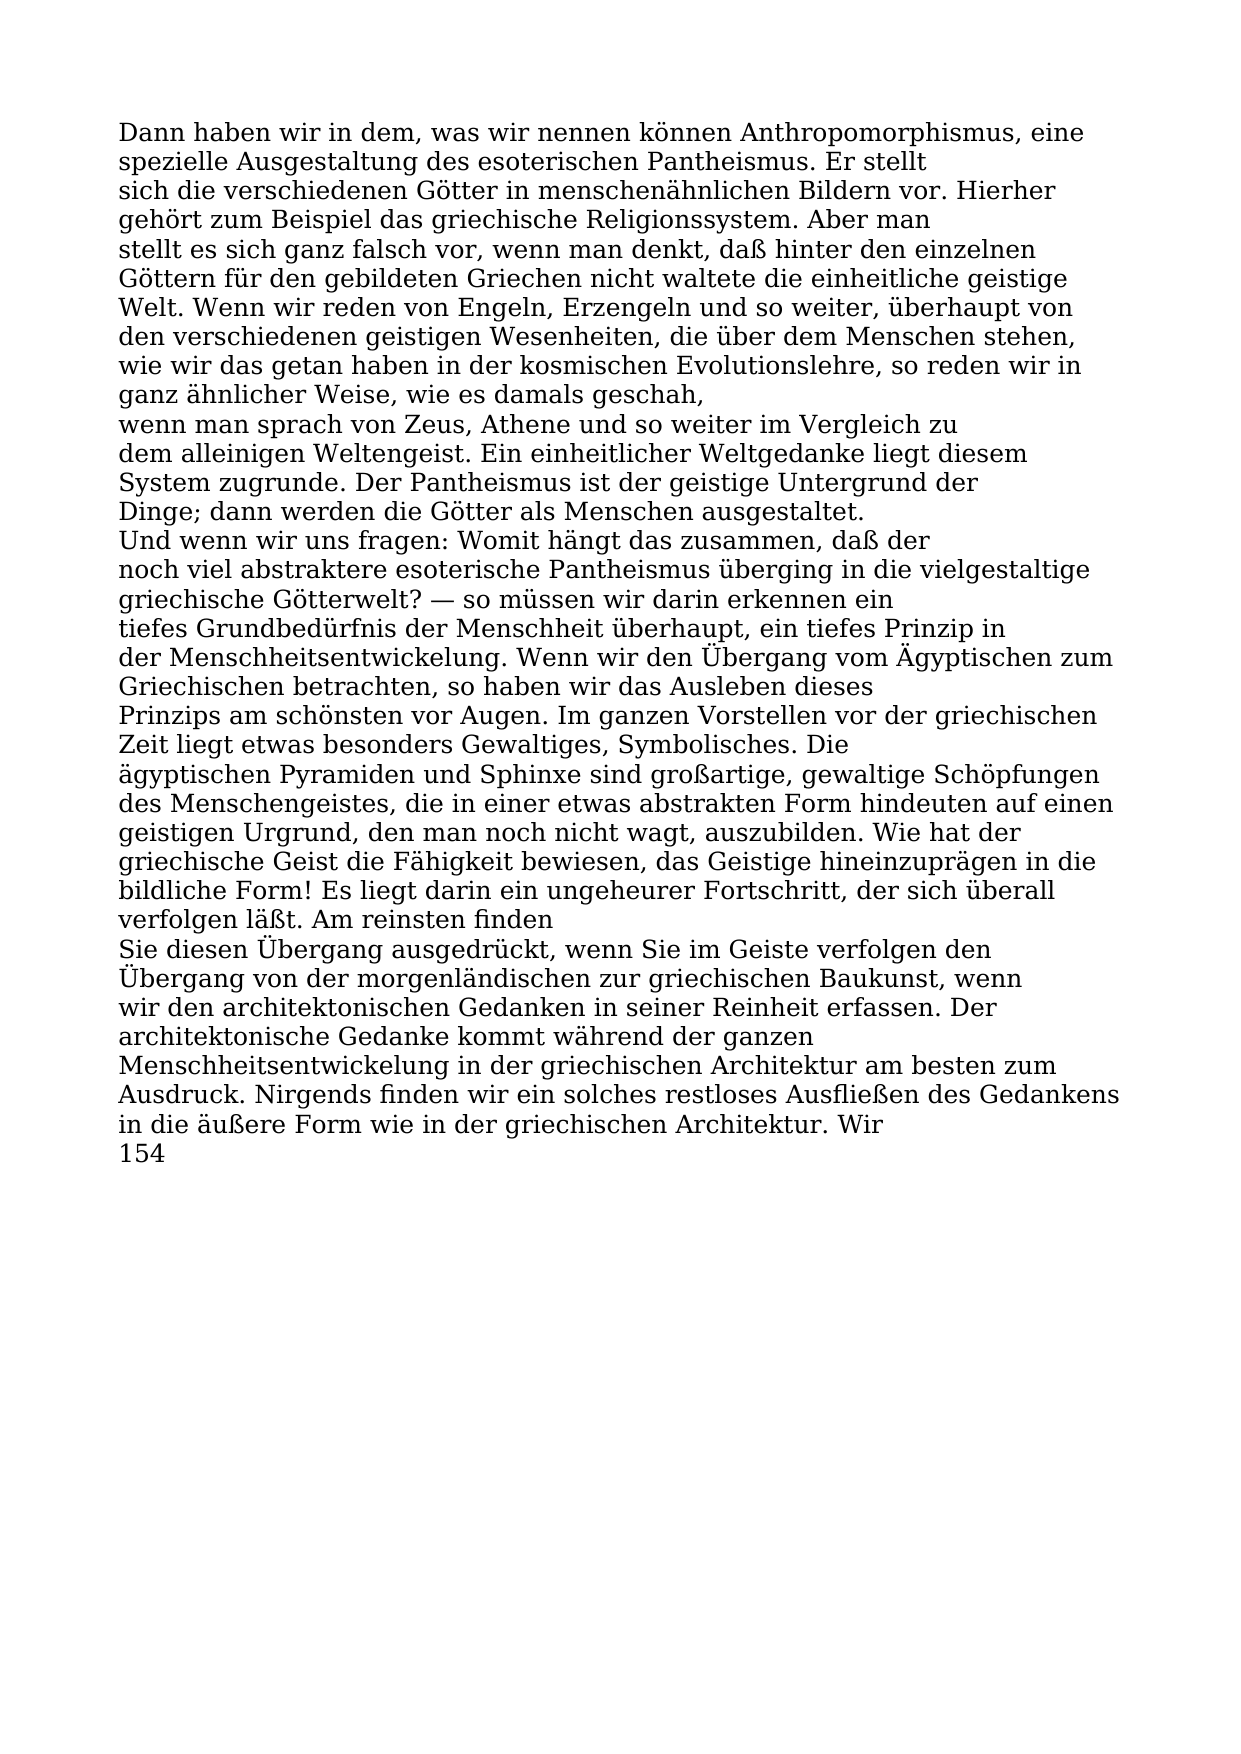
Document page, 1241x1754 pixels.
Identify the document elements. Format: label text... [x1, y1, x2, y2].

text ägyptischen Pyramiden und Sphinxe sind großartige, gewaltige Schöpfungen des Menschengeistes, die in einer etwas abstrakten Form hindeuten auf einen geistigen Urgrund, den man noch nicht wagt, auszubilden. Wie hat der griechische Geist die Fähigkeit bewiesen, das Geistige hineinzuprägen in die bildliche Form! Es liegt darin ein ungeheurer Fortschritt, der sich überall verfolgen läßt. Am reinsten finden [118, 760, 1122, 935]
text stellt es sich ganz falsch vor, wenn man denkt, daß hinter den einzelnen [118, 235, 1122, 264]
text wir den architektonischen Gedanken in seiner Reinheit erfassen. Der [118, 993, 1122, 1022]
text tiefes Grundbedürfnis der Menschheit überhaupt, ein tiefes Prinzip in [118, 614, 1122, 643]
text Göttern für den gebildeten Griechen nicht waltete die einheitliche geistige Welt. Wenn wir reden von Engeln, Erzengeln und so weiter, überhaupt von den verschiedenen geistigen Wesenheiten, die über dem Menschen stehen, wie wir das getan haben in der kosmischen Evolutionslehre, so reden wir in ganz ähnlicher Weise, wie es damals geschah, [118, 264, 1122, 410]
text Übergang von der morgenländischen zur griechischen Baukunst, wenn [118, 964, 1122, 993]
text der Menschheitsentwickelung. Wenn wir den Übergang vom Ägyptischen zum Griechischen betrachten, so haben wir das Ausleben dieses [118, 643, 1122, 701]
text Dann haben wir in dem, was wir nennen können Anthropomorphismus, eine spezielle Ausgestaltung des esoterischen Pantheismus. Er stellt [118, 118, 1122, 176]
text System zugrunde. Der Pantheismus ist der geistige Untergrund der [118, 468, 1122, 497]
text sich die verschiedenen Götter in menschenähnlichen Bildern vor. Hierher gehört zum Beispiel das griechische Religionssystem. Aber man [118, 176, 1122, 235]
text Sie diesen Übergang ausgedrückt, wenn Sie im Geiste verfolgen den [118, 935, 1122, 964]
text Prinzips am schönsten vor Augen. Im ganzen Vorstellen vor der griechischen Zeit liegt etwas besonders Gewaltiges, Symbolisches. Die [118, 701, 1122, 760]
text wenn man sprach von Zeus, Athene und so weiter im Vergleich zu [118, 410, 1122, 439]
text Dinge; dann werden die Götter als Menschen ausgestaltet. [118, 497, 1122, 526]
text Und wenn wir uns fragen: Womit hängt das zusammen, daß der [118, 526, 1122, 556]
text dem alleinigen Weltengeist. Ein einheitlicher Weltgedanke liegt diesem [118, 439, 1122, 468]
text architektonische Gedanke kommt während der ganzen Menschheitsentwickelung in der griechischen Architektur am besten zum Ausdruck. Nirgends finden wir ein solches restloses Ausfließen des Gedankens in die äußere Form wie in der griechischen Architektur. Wir [118, 1022, 1122, 1139]
text noch viel abstraktere esoterische Pantheismus überging in die vielgestaltige griechische Götterwelt? — so müssen wir darin erkennen ein [118, 556, 1122, 614]
text 154 [118, 1139, 1122, 1168]
